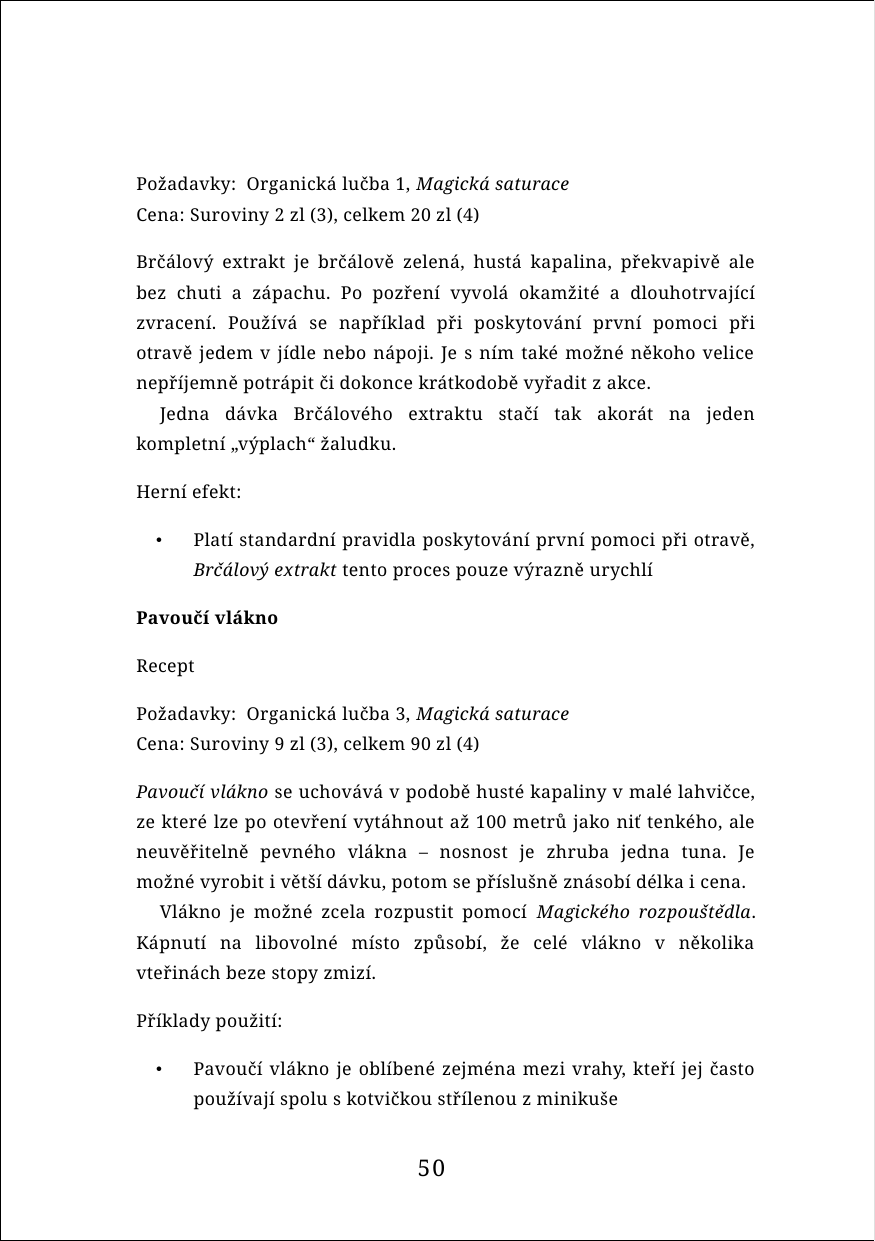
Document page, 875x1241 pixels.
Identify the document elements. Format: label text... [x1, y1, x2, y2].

text Herní efekt: [136, 479, 756, 503]
text Pavoučí vlákno se uchovává v podobě husté kapaliny v malé lahvičce, ze které lze po otevření vytáhnout až 100 metrů jako niť tenkého, ale neuvěřitelně pevného vlákna – nosnost je zhruba jedna tuna. Je možné vyrobit i větší dávku, potom se příslušně znásobí délka i cena. Vlákno je možné zcela rozpustit pomocí Magického rozpouštědla. Kápnutí na libovolné místo způsobí, že celé vlákno v několika vteřinách beze stopy zmizí. [136, 779, 756, 984]
text Požadavky: Organická lučba 3, Magická saturace Cena: Suroviny 9 zl (3), celkem 90 zl (4) [136, 701, 756, 755]
text Příklady použití: [136, 1008, 756, 1032]
text Pavoučí vlákno [136, 605, 756, 629]
text Brčálový extrakt je brčálově zelená, hustá kapalina, překvapivě ale bez chuti a zápachu. Po pozření vyvolá okamžité a dlouhotrvající zvracení. Používá se například při poskytování první pomoci při otravě jedem v jídle nebo nápoji. Je s ním také možné někoho velice nepříjemně potrápit či dokonce krátkodobě vyřadit z akce. Jedna dávka Brčálového extraktu stačí tak akorát na jeden kompletní „výplach“ žaludku. [136, 250, 756, 455]
list Platí standardní pravidla poskytování první pomoci při otravě, Brčálový extrakt tento proces pouze výrazně urychlí [156, 527, 756, 581]
text Požadavky: Organická lučba 1, Magická saturace Cena: Suroviny 2 zl (3), celkem 20 zl (4) [136, 172, 756, 226]
list Pavoučí vlákno je oblíbené zejména mezi vrahy, kteří jej často používají spolu s kotvičkou střílenou z minikuše [156, 1056, 756, 1111]
text Recept [136, 653, 756, 677]
